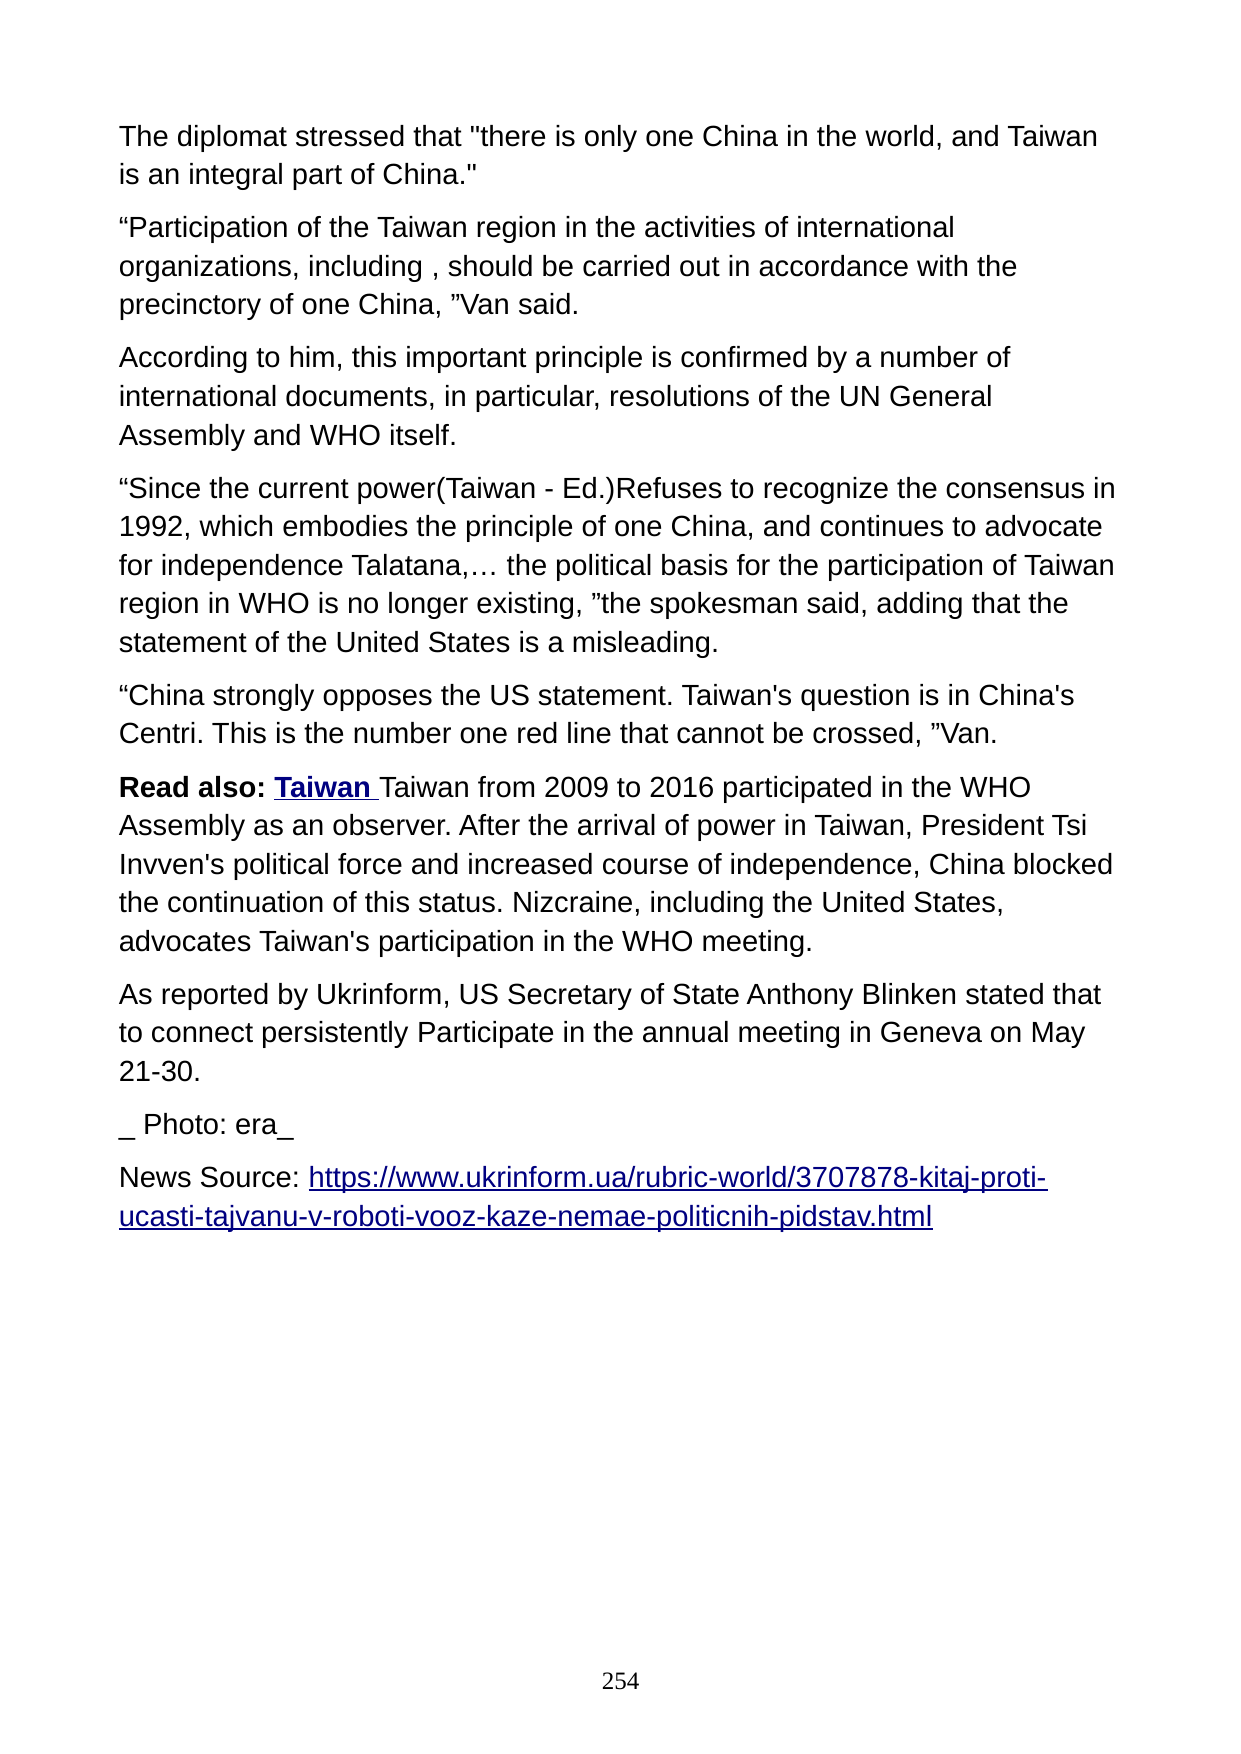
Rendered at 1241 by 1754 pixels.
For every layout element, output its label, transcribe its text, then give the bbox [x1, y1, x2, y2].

text News Source: https://www.ukrinform.ua/rubric-world/3707878-kitaj-proti-ucasti-tajvanu-v-roboti-vooz-kaze-nemae-politicnih-pidstav.html [118, 1160, 1122, 1232]
text As reported by Ukrinform, US Secretary of State Anthony Blinken stated that to connect persistently Participate in the annual meeting in Geneva on May 21-30. [118, 977, 1122, 1087]
text According to him, this important principle is confirmed by a number of international documents, in particular, resolutions of the UN General Assembly and WHO itself. [118, 340, 1122, 451]
text “Participation of the Taiwan region in the activities of international organizations, including , should be carried out in accordance with the precinctory of one China, ”Van said. [118, 210, 1122, 321]
text _ Photo: era_ [118, 1107, 1122, 1141]
text Read also: Taiwan Taiwan from 2009 to 2016 participated in the WHO Assembly as an observer. After the arrival of power in Taiwan, President Tsi Invven's political force and increased course of independence, China blocked the continuation of this status. Nizcraine, including the United States, advocates Taiwan's participation in the WHO meeting. [118, 769, 1122, 957]
text “China strongly opposes the US statement. Taiwan's question is in China's Centri. This is the number one red line that cannot be crossed, ”Van. [118, 678, 1122, 750]
text The diplomat stressed that "there is only one China in the world, and Taiwan is an integral part of China." [118, 118, 1122, 191]
text “Since the current power(Taiwan - Ed.)Refuses to recognize the consensus in 1992, which embodies the principle of one China, and continues to advocate for independence Talatana,… the political basis for the participation of Taiwan region in WHO is no longer existing, ”the spokesman said, adding that the statement of the United States is a misleading. [118, 471, 1122, 658]
